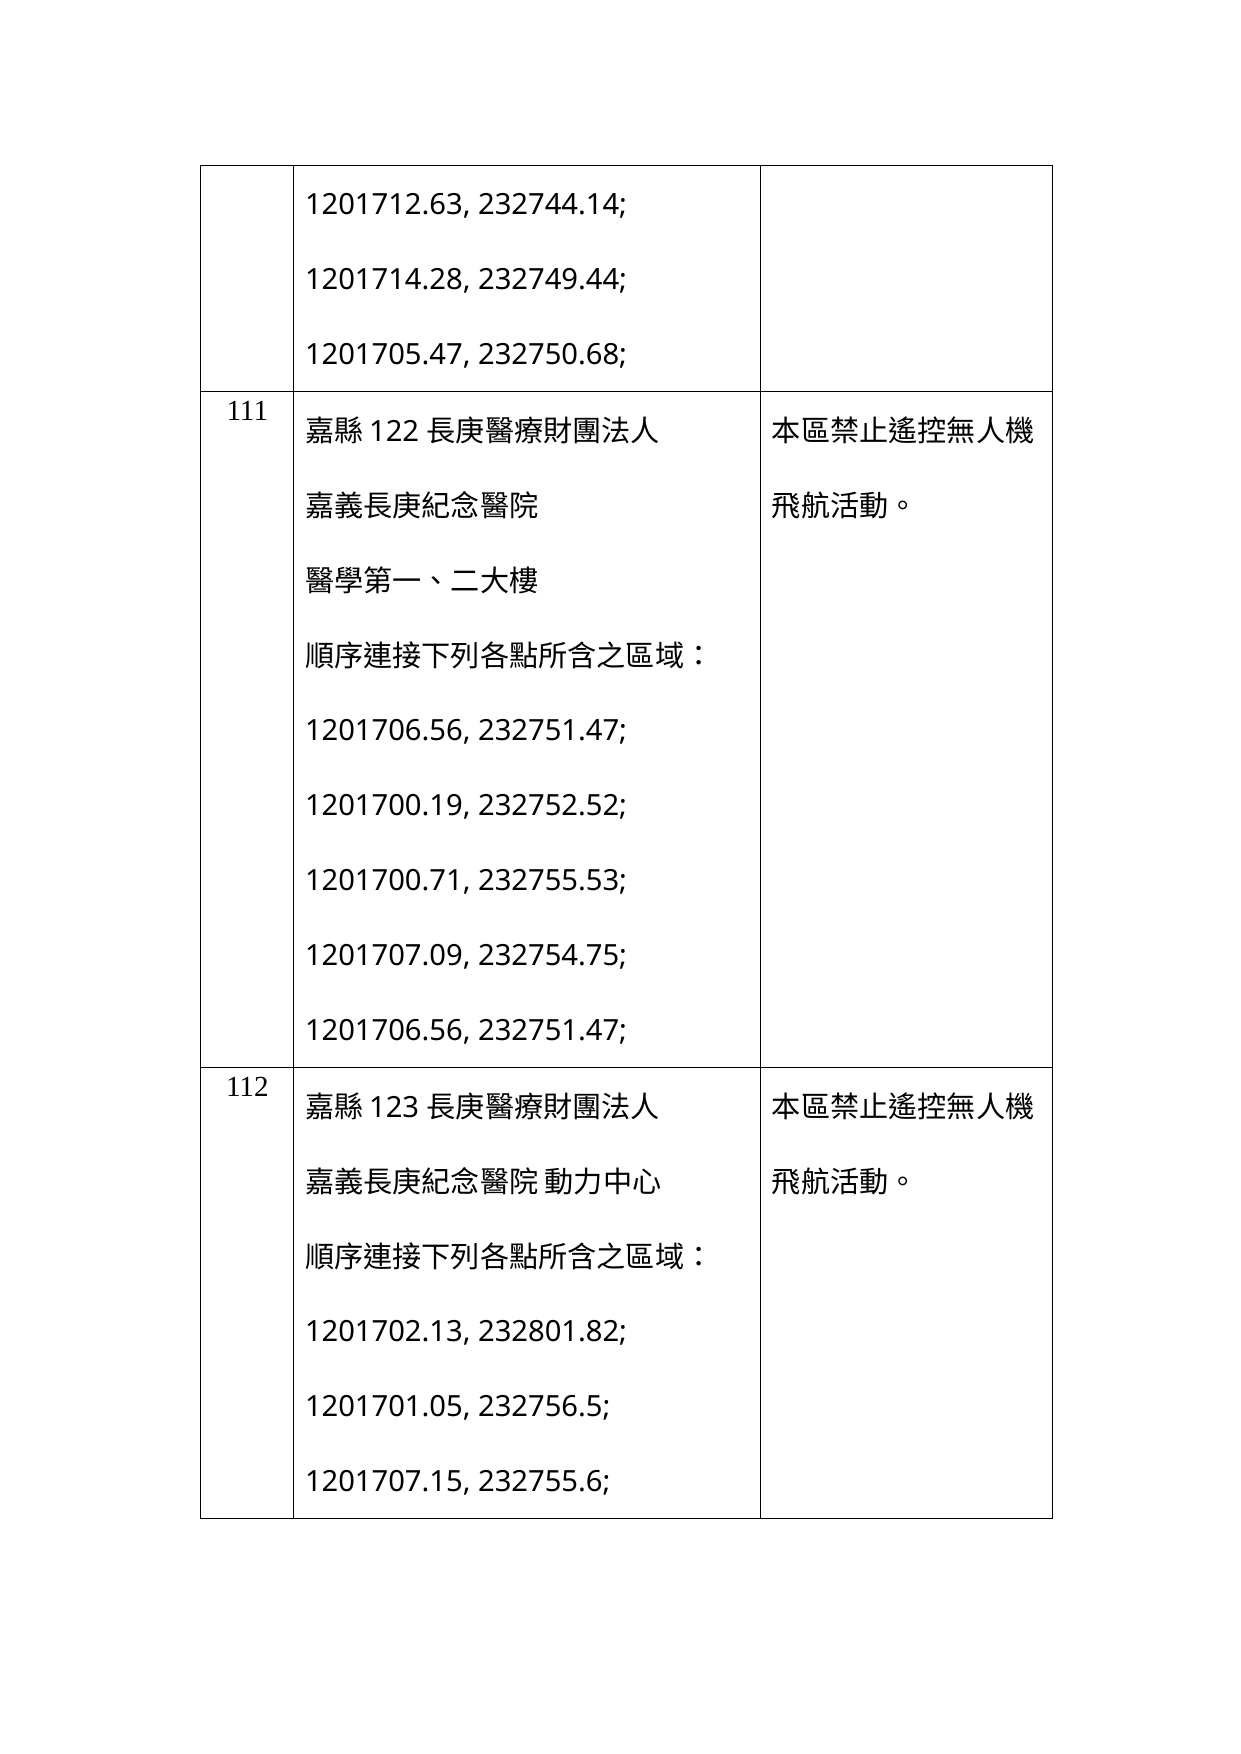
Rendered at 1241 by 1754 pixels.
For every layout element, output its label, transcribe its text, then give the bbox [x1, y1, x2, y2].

table_cell 112 [201, 1068, 293, 1518]
table_cell [761, 166, 1052, 391]
table_cell 本區禁止遙控無人機飛航活動。 [761, 1068, 1052, 1518]
table_cell 嘉縣123 長庚醫療財團法人 嘉義長庚紀念醫院 動力中心 順序連接下列各點所含之區域： 1201702.13, 232801.82; 1201701.05, 232756.5; 1201707.15, 232755.6; [294, 1068, 760, 1518]
table_cell [201, 166, 293, 391]
table_cell 嘉縣122 長庚醫療財團法人 嘉義長庚紀念醫院 醫學第一、二大樓 順序連接下列各點所含之區域： 1201706.56, 232751.47; 1201700.19, 232752.52; 1201700.71, 232755.53; 1201707.09, 232754.75; 1201706.56, 232751.47; [294, 392, 760, 1067]
table_cell 111 [201, 392, 293, 1067]
table_cell 本區禁止遙控無人機飛航活動。 [761, 392, 1052, 1067]
table_cell 1201712.63, 232744.14; 1201714.28, 232749.44; 1201705.47, 232750.68; [294, 166, 760, 391]
